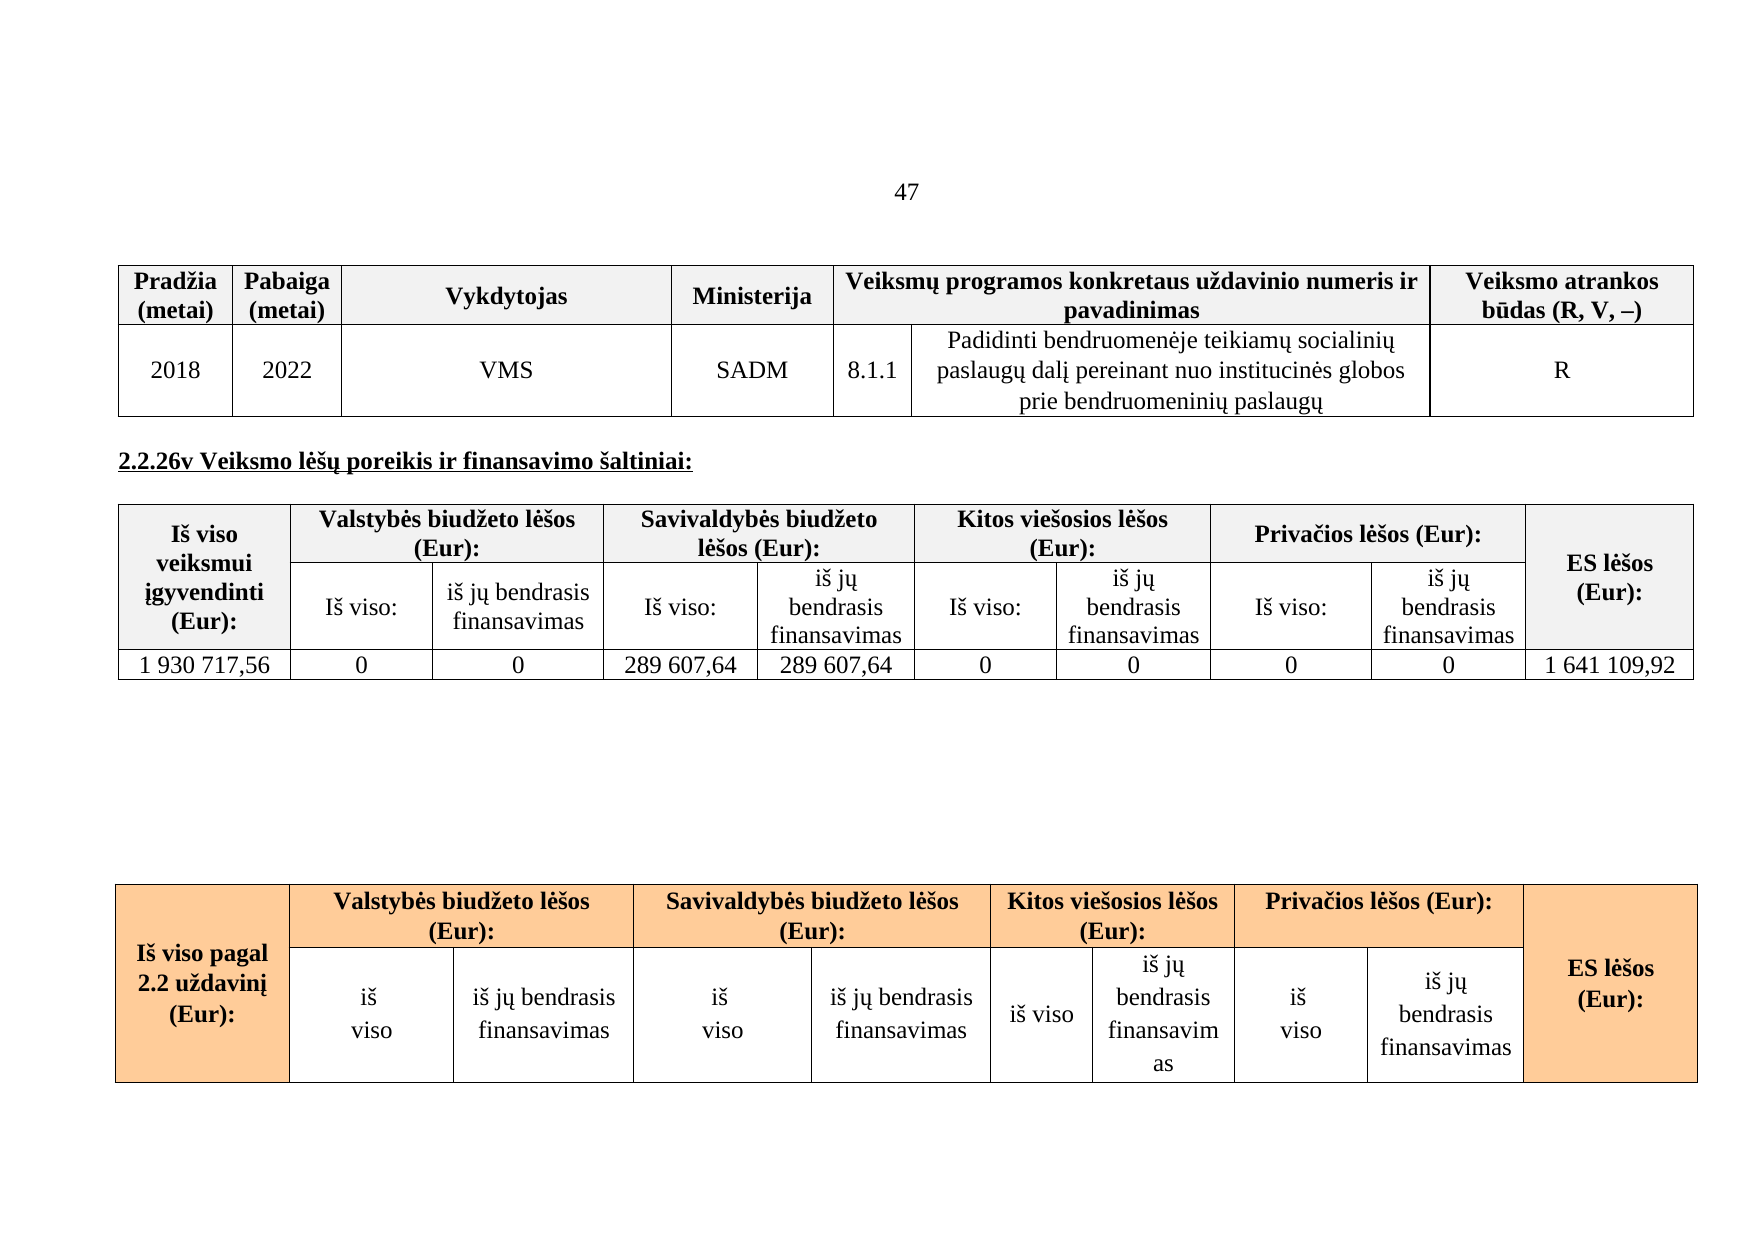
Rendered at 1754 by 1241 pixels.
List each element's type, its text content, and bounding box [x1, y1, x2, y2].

table_header Iš viso pagal 2.2 uždavinį (Eur): [116, 885, 289, 1082]
table_cell iš jų bendrasis finansavimas [1057, 563, 1210, 649]
table_cell Iš viso: [1211, 563, 1371, 649]
table_cell 289 607,64 [604, 650, 757, 679]
table_header Valstybės biudžeto lėšos (Eur): [291, 505, 603, 562]
table_cell iš jų bendrasis finansavimas [1372, 563, 1525, 649]
table_header Valstybės biudžeto lėšos (Eur): [290, 885, 633, 947]
table_cell Iš viso: [291, 563, 432, 649]
table_header Veiksmų programos konkretaus uždavinio numeris ir pavadinimas [834, 266, 1429, 324]
table_cell iš viso [290, 948, 453, 1082]
table_header Savivaldybės biudžeto lėšos (Eur): [634, 885, 990, 947]
table_cell VMS [342, 325, 671, 416]
table_cell 0 [291, 650, 432, 679]
table_cell iš jų bendrasis finansavimas [758, 563, 914, 649]
table_cell iš jų bendrasis finansavimas [1368, 948, 1523, 1082]
table_cell SADM [672, 325, 833, 416]
table_cell 1 930 717,56 [119, 650, 290, 679]
table_cell iš viso [991, 948, 1092, 1082]
table_cell 0 [1211, 650, 1371, 679]
table_header Kitos viešosios lėšos (Eur): [991, 885, 1234, 947]
table_header Iš viso veiksmui įgyvendinti (Eur): [119, 505, 290, 649]
table_cell Padidinti bendruomenėje teikiamų socialinių paslaugų dalį pereinant nuo institucinės globos prie bendruomeninių paslaugų [912, 325, 1429, 416]
table_header Ministerija [672, 266, 833, 324]
table_cell iš jų bendrasis finansavimas [454, 948, 633, 1082]
table_cell iš jų bendrasis finansavimas [812, 948, 990, 1082]
table_cell 0 [1372, 650, 1525, 679]
table_header Pabaiga (metai) [233, 266, 341, 324]
table_cell 0 [1057, 650, 1210, 679]
table_cell Iš viso: [915, 563, 1056, 649]
table_cell 2022 [233, 325, 341, 416]
table_cell iš jų bendrasis finansavimas [433, 563, 603, 649]
table_cell 289 607,64 [758, 650, 914, 679]
table_header ES lėšos (Eur): [1526, 505, 1693, 649]
table_cell iš viso [634, 948, 811, 1082]
table_cell 0 [915, 650, 1056, 679]
table_header Pradžia (metai) [119, 266, 232, 324]
table_header Kitos viešosios lėšos (Eur): [915, 505, 1210, 562]
table_header Veiksmo atrankos būdas (R, V, –) [1431, 266, 1693, 324]
table_cell iš jų bendrasis finansavimas [1093, 948, 1234, 1082]
table_header Vykdytojas [342, 266, 671, 324]
table_cell 8.1.1 [834, 325, 911, 416]
table_header Privačios lėšos (Eur): [1211, 505, 1525, 562]
table_cell 2018 [119, 325, 232, 416]
table_header ES lėšos (Eur): [1524, 885, 1697, 1082]
text 2.2.26v Veiksmo lėšų poreikis ir finansavimo šaltiniai: [118, 446, 1695, 475]
table_cell R [1431, 325, 1693, 416]
table_header Savivaldybės biudžeto lėšos (Eur): [604, 505, 914, 562]
table_cell Iš viso: [604, 563, 757, 649]
table_header Privačios lėšos (Eur): [1235, 885, 1523, 947]
table_cell 1 641 109,92 [1526, 650, 1693, 679]
table_cell 0 [433, 650, 603, 679]
table_cell iš viso [1235, 948, 1367, 1082]
